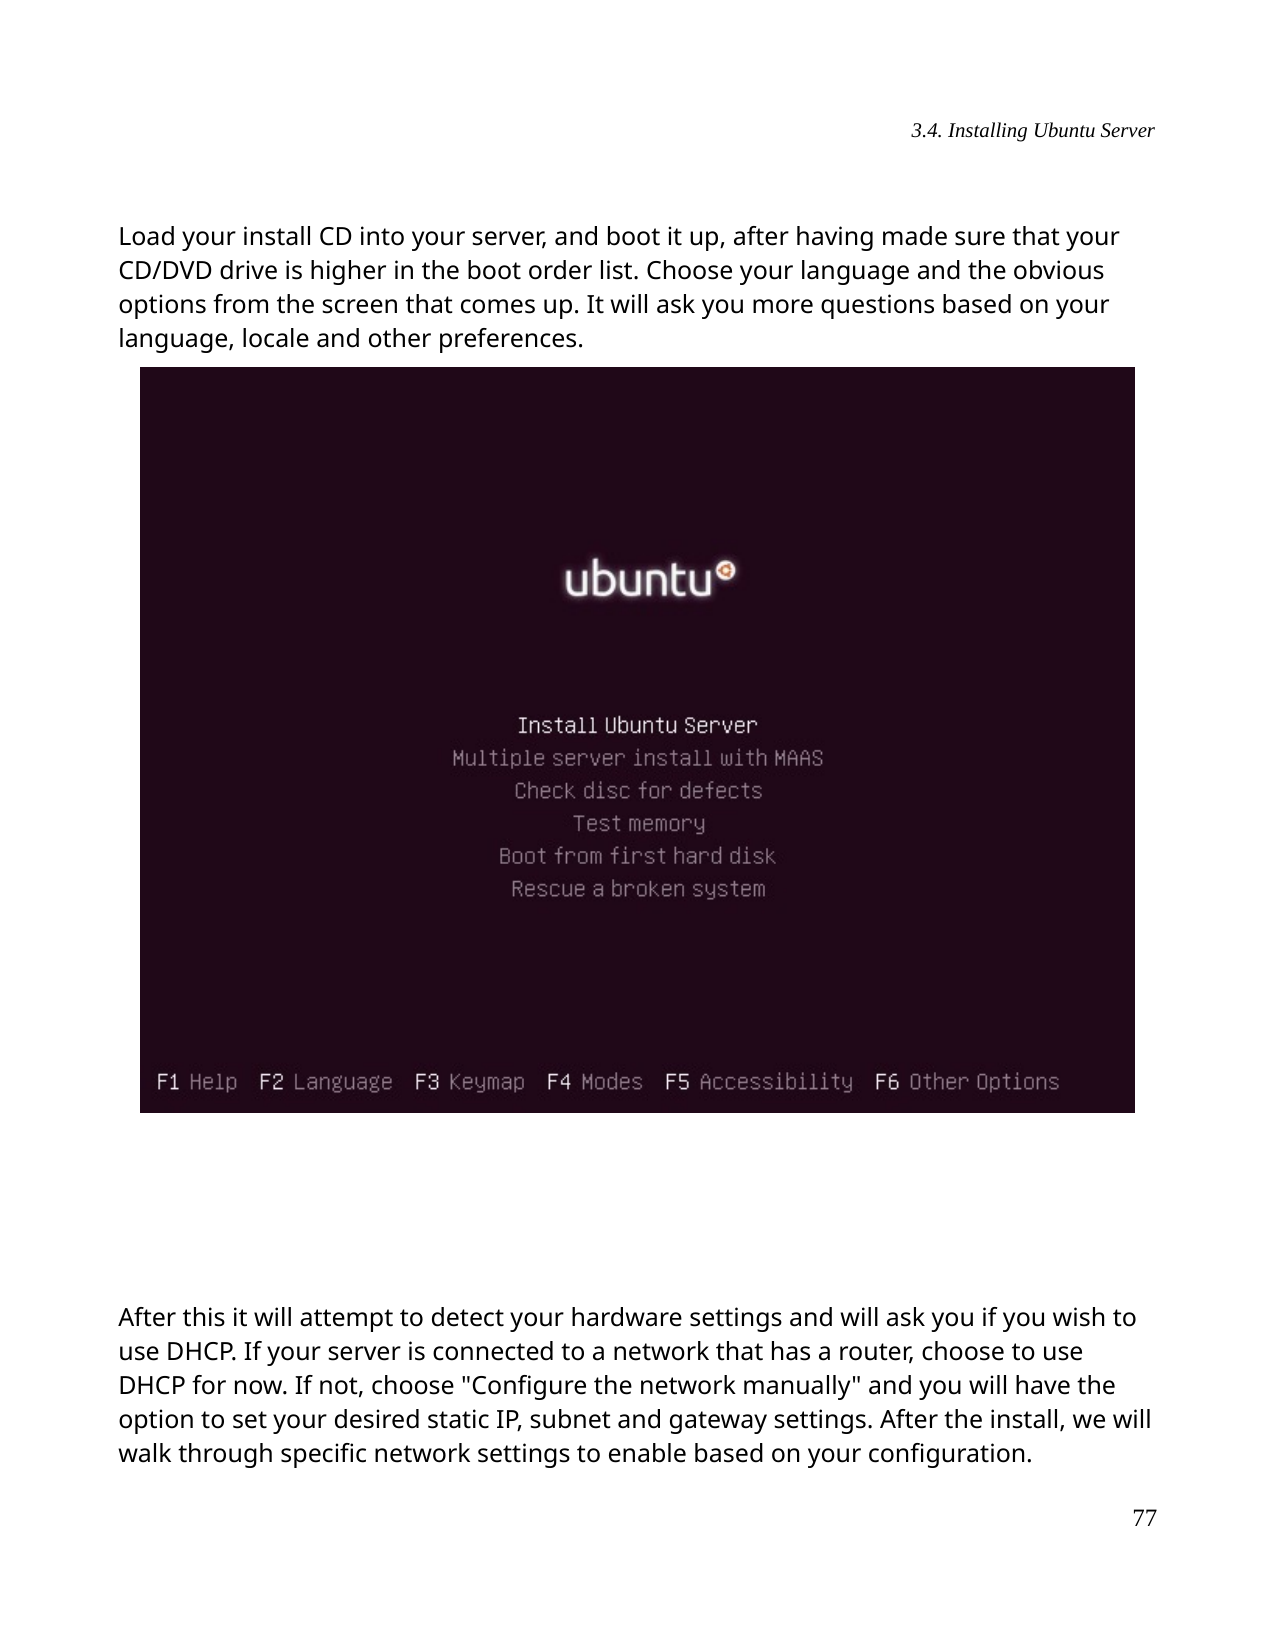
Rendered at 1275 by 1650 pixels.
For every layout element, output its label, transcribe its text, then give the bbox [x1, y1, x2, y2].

text After this it will attempt to detect your hardware settings and will ask you if you wish to use DHCP. If your server is connected to a network that has a router, choose to use DHCP for now. If not, choose "Configure the network manually" and you will have the option to set your desired static IP, subnet and gateway settings. After the install, we will walk through specific network settings to enable based on your configuration. [118, 1299, 1157, 1469]
text Load your install CD into your server, and boot it up, after having made sure that your CD/DVD drive is higher in the boot order list. Choose your language and the obvious options from the screen that comes up. It will ask you more questions based on your language, locale and other preferences. [118, 218, 1157, 354]
picture [140, 367, 1135, 1113]
